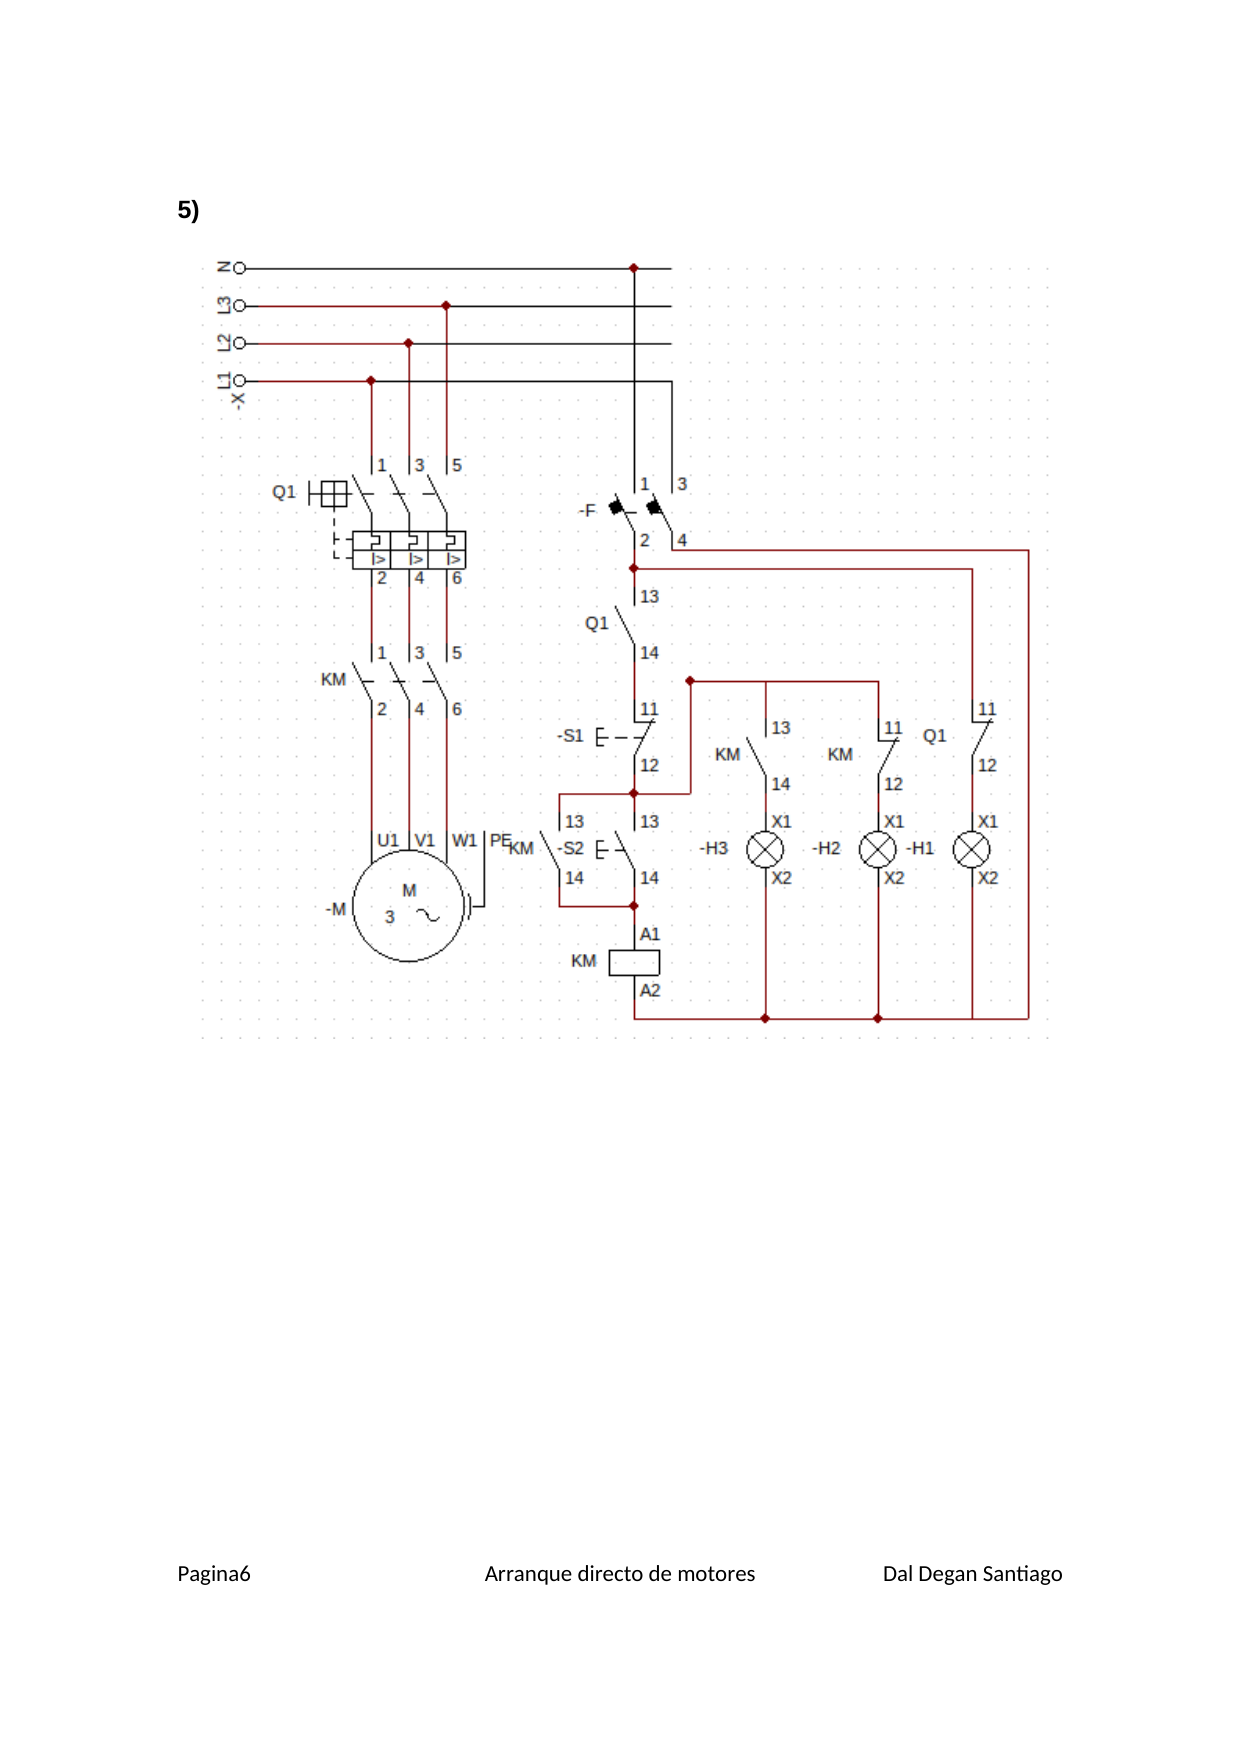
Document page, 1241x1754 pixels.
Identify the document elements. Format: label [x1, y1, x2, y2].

picture [196, 259, 1061, 1039]
